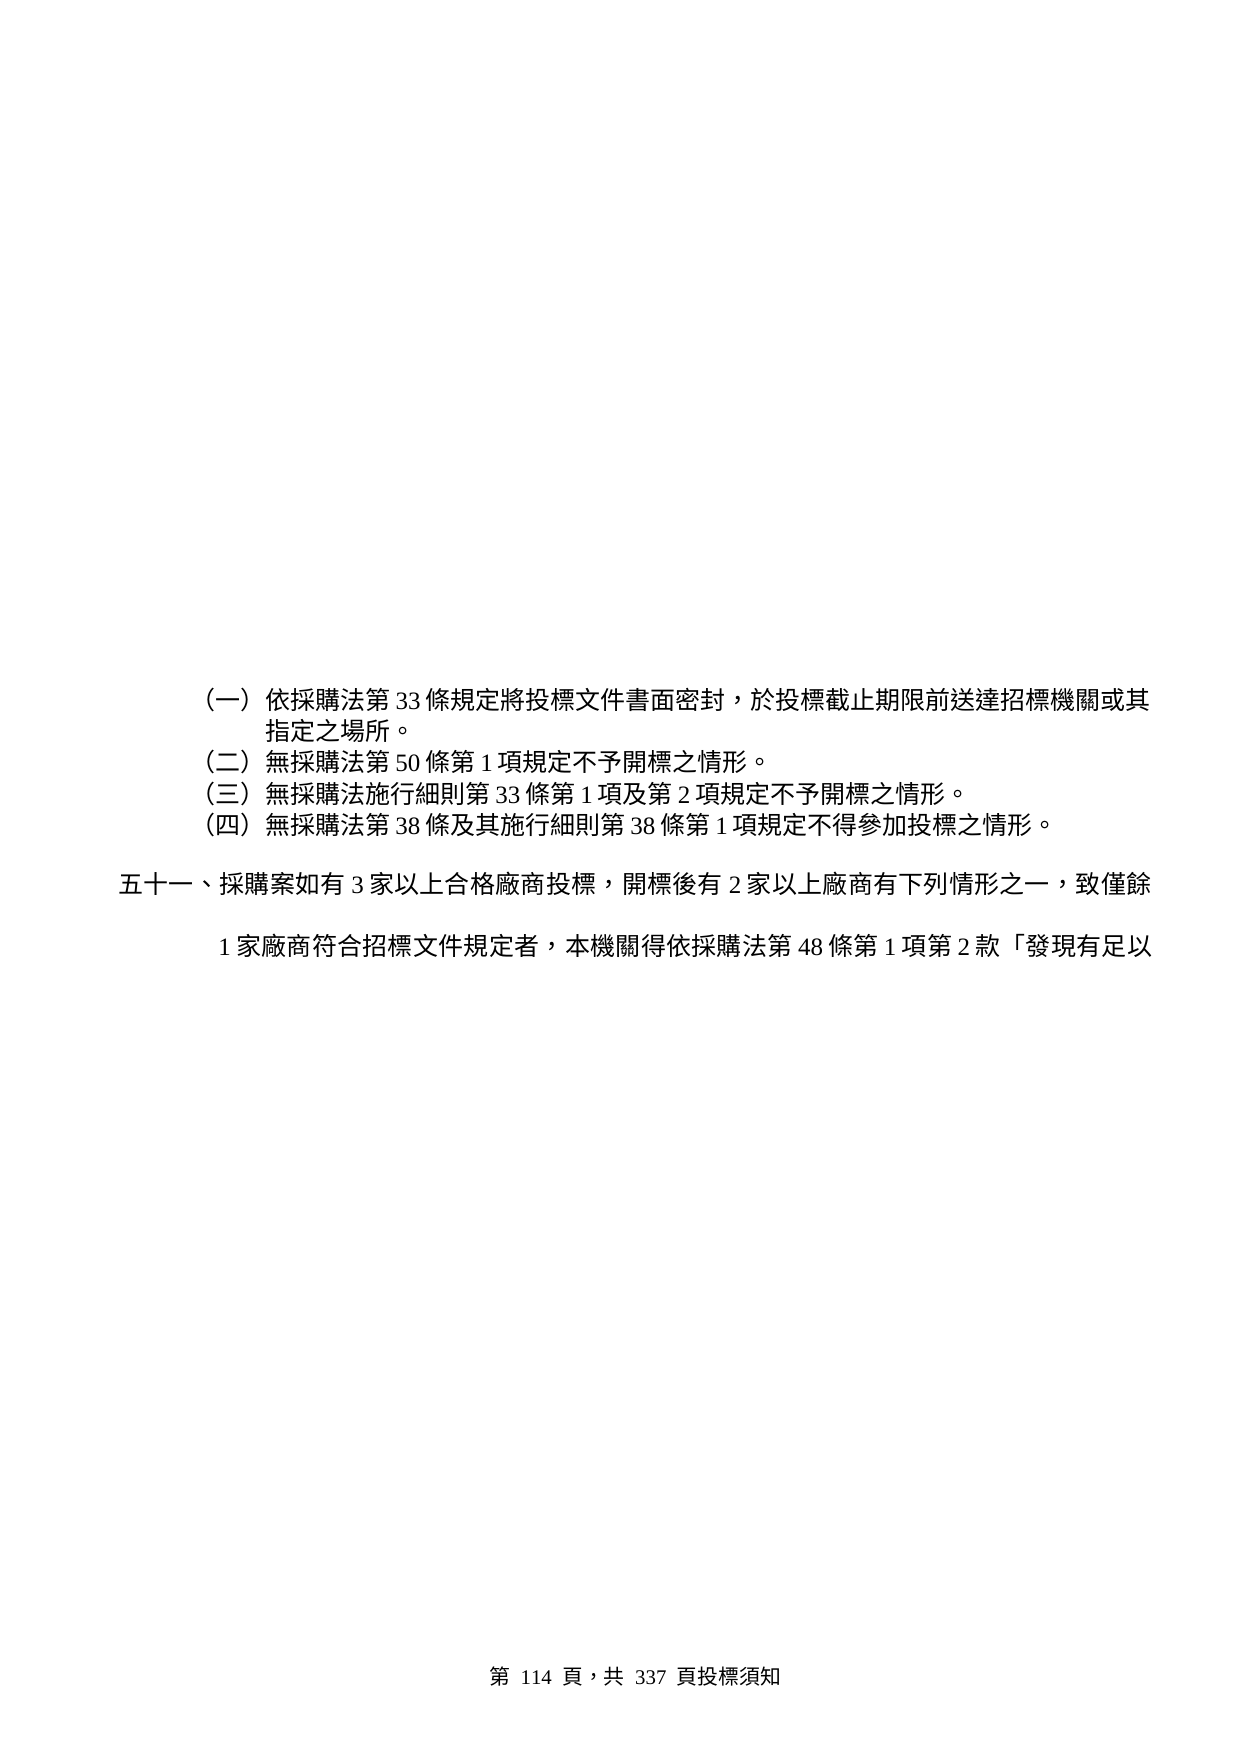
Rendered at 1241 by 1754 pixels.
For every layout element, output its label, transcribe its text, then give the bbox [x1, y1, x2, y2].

text （四）無採購法第38條及其施行細則第38條第1項規定不得參加投標之情形。 [190, 809, 1152, 841]
text （二）無採購法第50條第1項規定不予開標之情形。 [190, 747, 1152, 778]
text （三）無採購法施行細則第33條第1項及第2項規定不予開標之情形。 [190, 778, 1152, 809]
text （一）依採購法第33條規定將投標文件書面密封，於投標截止期限前送達招標機關或其指定之場所。 [190, 684, 1152, 747]
text 五十一、採購案如有3家以上合格廠商投標，開標後有2家以上廠商有下列情形之一，致僅餘1家廠商符合招標文件規定者，本機關得依採購法第48條第1項第2款「發現有足以 [118, 841, 1152, 966]
